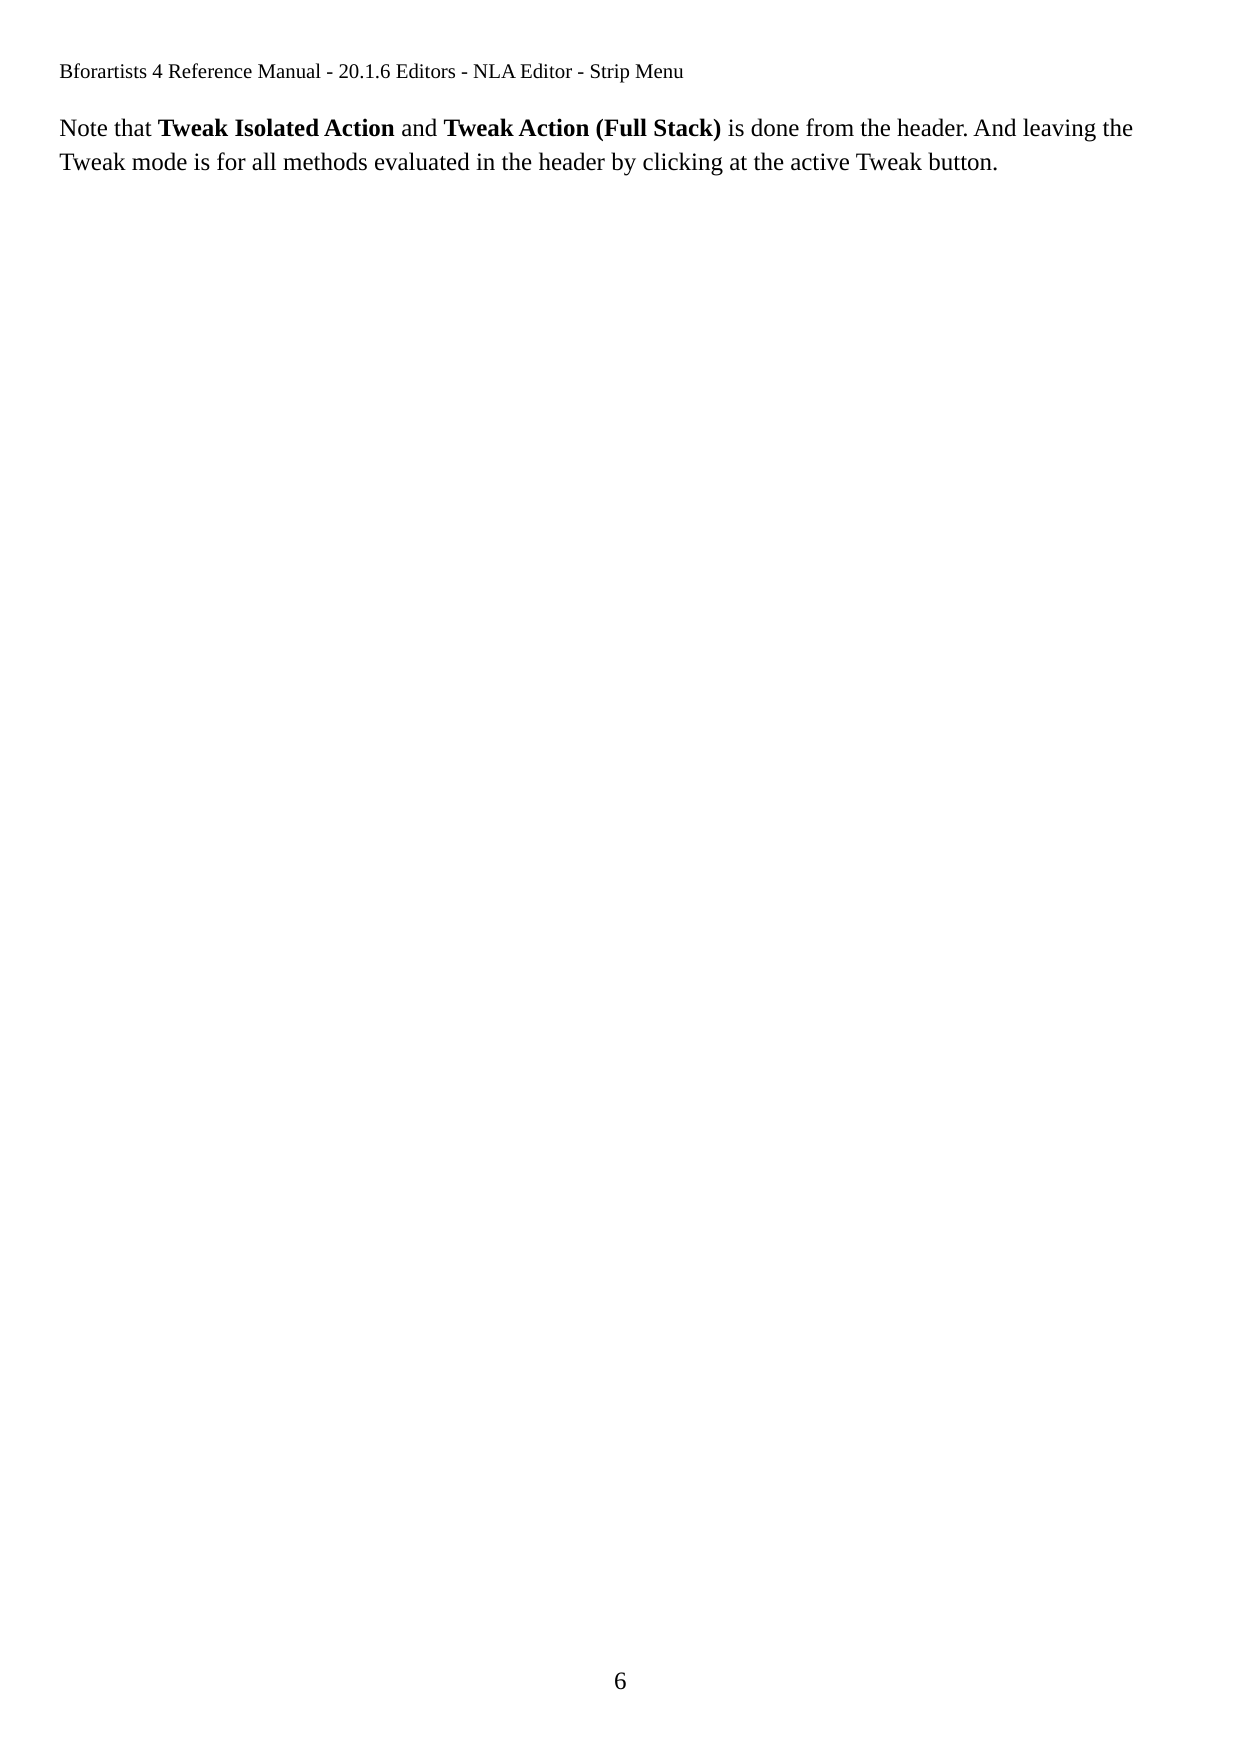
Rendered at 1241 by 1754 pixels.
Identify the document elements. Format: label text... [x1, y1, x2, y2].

text Note that Tweak Isolated Action and Tweak Action (Full Stack) is done from the header. And leaving the Tweak mode is for all methods evaluated in the header by clicking at the active Tweak button. [59, 113, 1181, 176]
